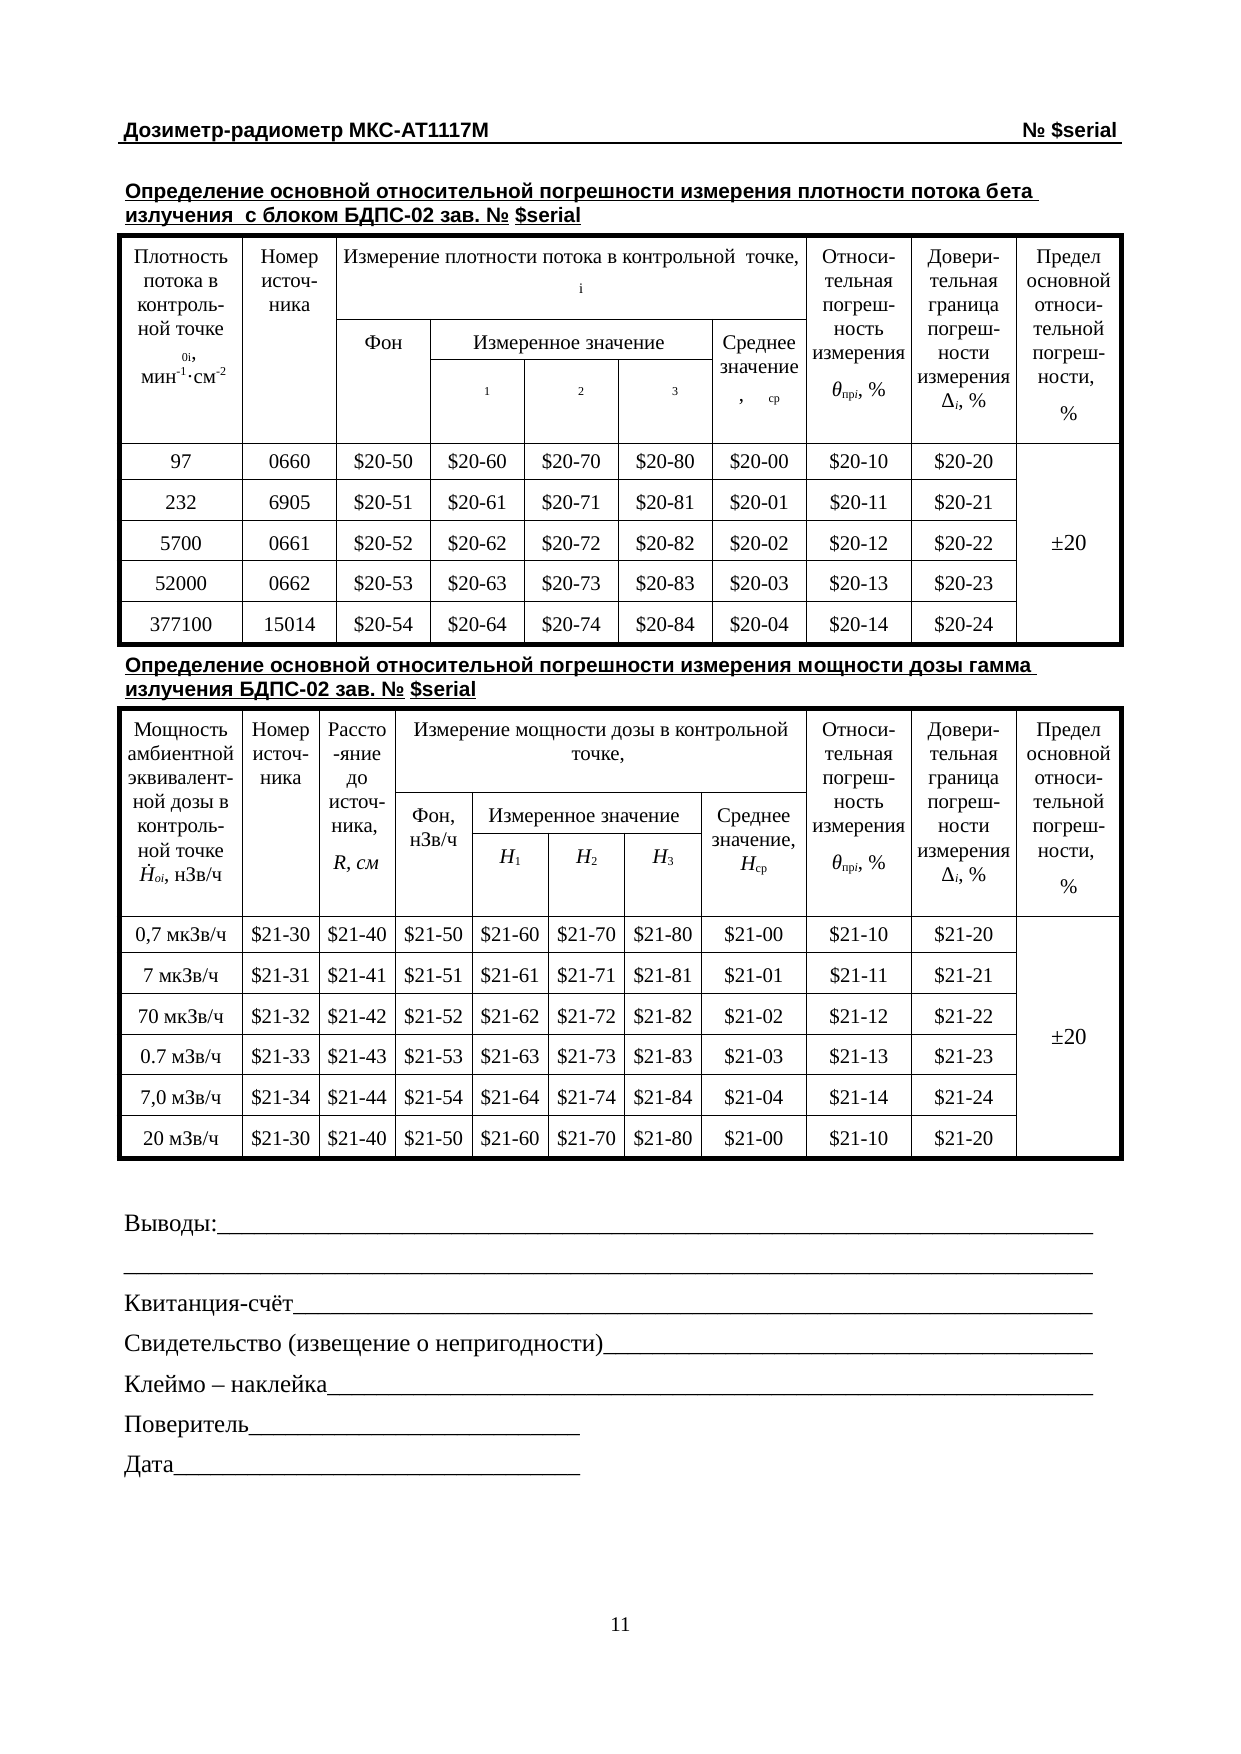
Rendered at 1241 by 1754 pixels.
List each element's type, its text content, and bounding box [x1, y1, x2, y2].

table_cell H3 [625, 834, 701, 916]
table_cell $21-61 [473, 953, 548, 993]
table_cell 52000 [122, 561, 242, 601]
table_cell Рассто-яние до источ-ника, R, см [320, 711, 395, 916]
table_cell H1 [473, 834, 548, 916]
table_header Выводы: [118, 1202, 1122, 1242]
table_cell 232 [122, 480, 242, 519]
table_cell Довери-тельная граница погреш-ности измерения Δi, % [912, 238, 1016, 443]
table_cell 97 [122, 444, 242, 479]
table_cell $20-21 [912, 480, 1016, 519]
table_cell Плотность потока в контроль-ной точке 0i, мин-1·см-2 [122, 238, 242, 443]
table_cell $20-22 [912, 521, 1016, 560]
table_cell Среднее значение, ср [713, 320, 806, 443]
table_cell $21-31 [243, 953, 319, 993]
table_cell 20 мЗв/ч [122, 1116, 242, 1156]
table_cell 0662 [243, 561, 336, 601]
table_cell $21-41 [320, 953, 395, 993]
table_cell 1 [431, 360, 524, 443]
table_cell Клеймо – наклейка [118, 1363, 1122, 1403]
table_cell $21-01 [702, 953, 806, 993]
table_cell [118, 1242, 1122, 1282]
table_cell $20-84 [619, 602, 712, 642]
table_cell $20-80 [619, 444, 712, 479]
table_cell $21-70 [549, 917, 624, 952]
table_cell $20-81 [619, 480, 712, 519]
table_header Определение основной относительной погрешности измерения мощности дозы гамма излучения БДПС-02 зав. № $serial [119, 647, 1121, 706]
table_cell $20-82 [619, 521, 712, 560]
table_cell $21-40 [320, 917, 395, 952]
table_cell $21-30 [243, 1116, 319, 1156]
table_cell 2 [525, 360, 618, 443]
table_cell $21-82 [625, 994, 701, 1033]
table_cell $21-83 [625, 1035, 701, 1074]
table_cell $21-51 [396, 953, 472, 993]
table_cell $21-62 [473, 994, 548, 1033]
table_cell $21-72 [549, 994, 624, 1033]
table_cell $20-04 [713, 602, 806, 642]
table_cell $21-00 [702, 917, 806, 952]
table_cell $20-73 [525, 561, 618, 601]
table_cell $21-44 [320, 1075, 395, 1115]
table_cell $21-74 [549, 1075, 624, 1115]
table_cell $21-02 [702, 994, 806, 1033]
table_cell 0,7 мкЗв/ч [122, 917, 242, 952]
table_cell $21-11 [807, 953, 911, 993]
table_cell $20-62 [431, 521, 524, 560]
table_cell $21-04 [702, 1075, 806, 1115]
table_cell $20-63 [431, 561, 524, 601]
table_cell ±20 [1017, 917, 1119, 1156]
table_cell $21-03 [702, 1035, 806, 1074]
table_cell $20-20 [912, 444, 1016, 479]
table_cell $21-00 [702, 1116, 806, 1156]
table_cell $21-71 [549, 953, 624, 993]
table_cell $21-70 [549, 1116, 624, 1156]
table_cell Относи-тельная погреш-ность измерения θпрi, % [807, 711, 911, 916]
table_cell 0660 [243, 444, 336, 479]
table_cell 5700 [122, 521, 242, 560]
table_cell $21-80 [625, 917, 701, 952]
table_cell $20-24 [912, 602, 1016, 642]
table_cell $20-64 [431, 602, 524, 642]
table_cell $21-63 [473, 1035, 548, 1074]
table_cell Предел основной относи-тельной погреш-ности, % [1017, 238, 1119, 443]
table_cell $20-01 [713, 480, 806, 519]
table_cell $20-10 [807, 444, 911, 479]
table_cell $21-81 [625, 953, 701, 993]
table_cell $21-53 [396, 1035, 472, 1074]
table_cell Квитанция-счёт [118, 1283, 1122, 1323]
table_cell $21-84 [625, 1075, 701, 1115]
table_cell $20-71 [525, 480, 618, 519]
table_cell $20-54 [337, 602, 430, 642]
table_header Определение основной относительной погрешности измерения плотности потока бета излучения с блоком БДПС-02 зав. № $serial [119, 174, 1121, 233]
table_cell $20-51 [337, 480, 430, 519]
table_cell $21-60 [473, 917, 548, 952]
table_cell Номер источ-ника [243, 711, 319, 916]
table_cell $20-00 [713, 444, 806, 479]
table_cell Номер источ-ника [243, 238, 336, 443]
table_cell 0661 [243, 521, 336, 560]
table_cell $21-30 [243, 917, 319, 952]
table_cell $21-64 [473, 1075, 548, 1115]
table_cell Измерение плотности потока в контрольной точке, i [337, 238, 806, 319]
table_cell ±20 [1017, 444, 1119, 642]
table_cell $20-23 [912, 561, 1016, 601]
table_cell $20-60 [431, 444, 524, 479]
table_cell Довери-тельная граница погреш-ности измерения Δi, % [912, 711, 1016, 916]
table_cell $21-32 [243, 994, 319, 1033]
table_cell $21-21 [912, 953, 1016, 993]
table_cell $20-53 [337, 561, 430, 601]
table_cell $20-74 [525, 602, 618, 642]
table_cell $21-33 [243, 1035, 319, 1074]
table_cell $20-13 [807, 561, 911, 601]
table_cell $20-11 [807, 480, 911, 519]
table_cell Дата [118, 1443, 1122, 1483]
table_cell Свидетельство (извещение о непригодности) [118, 1323, 1122, 1363]
table_cell $21-24 [912, 1075, 1016, 1115]
table_cell $20-72 [525, 521, 618, 560]
table_cell $21-20 [912, 917, 1016, 952]
table_cell 377100 [122, 602, 242, 642]
table_cell $21-50 [396, 917, 472, 952]
table_cell Фон, нЗв/ч [396, 793, 472, 916]
table_cell $20-52 [337, 521, 430, 560]
table_cell 0.7 мЗв/ч [122, 1035, 242, 1074]
table_cell $21-23 [912, 1035, 1016, 1074]
table_cell 70 мкЗв/ч [122, 994, 242, 1033]
table_cell $20-61 [431, 480, 524, 519]
table_cell 7 мкЗв/ч [122, 953, 242, 993]
table_cell $21-43 [320, 1035, 395, 1074]
table_cell $20-83 [619, 561, 712, 601]
table_cell $21-22 [912, 994, 1016, 1033]
table_cell $20-12 [807, 521, 911, 560]
table_cell 15014 [243, 602, 336, 642]
table_cell $21-80 [625, 1116, 701, 1156]
table_cell $21-73 [549, 1035, 624, 1074]
table_cell $21-10 [807, 1116, 911, 1156]
table_cell $21-54 [396, 1075, 472, 1115]
table_cell Относи-тельная погреш-ность измерения θпрi, % [807, 238, 911, 443]
table_cell $21-14 [807, 1075, 911, 1115]
table_cell Поверитель [118, 1403, 1122, 1443]
table_cell Среднее значение, Hср [702, 793, 806, 916]
table_cell 6905 [243, 480, 336, 519]
table_cell Мощность амбиентной эквивалент-ной дозы в контроль-ной точке Ḣoi, нЗв/ч [122, 711, 242, 916]
table_cell $20-03 [713, 561, 806, 601]
table_cell 7,0 мЗв/ч [122, 1075, 242, 1115]
table_cell $21-34 [243, 1075, 319, 1115]
table_cell $21-52 [396, 994, 472, 1033]
table_cell $20-50 [337, 444, 430, 479]
table_cell $21-10 [807, 917, 911, 952]
table_cell $21-12 [807, 994, 911, 1033]
table_cell $21-42 [320, 994, 395, 1033]
table_cell $20-14 [807, 602, 911, 642]
table_cell Измеренное значение [473, 793, 701, 833]
table_cell Предел основной относи-тельной погреш-ности, % [1017, 711, 1119, 916]
table_cell Фон [337, 320, 430, 443]
table_cell $20-70 [525, 444, 618, 479]
table_cell $21-50 [396, 1116, 472, 1156]
table_cell H2 [549, 834, 624, 916]
table_cell Измеренное значение [431, 320, 712, 359]
table_cell $21-20 [912, 1116, 1016, 1156]
table_cell $21-40 [320, 1116, 395, 1156]
table_cell 3 [619, 360, 712, 443]
table_cell $20-02 [713, 521, 806, 560]
table_cell $21-60 [473, 1116, 548, 1156]
table_cell $21-13 [807, 1035, 911, 1074]
table_cell Измерение мощности дозы в контрольной точке, [396, 711, 806, 792]
